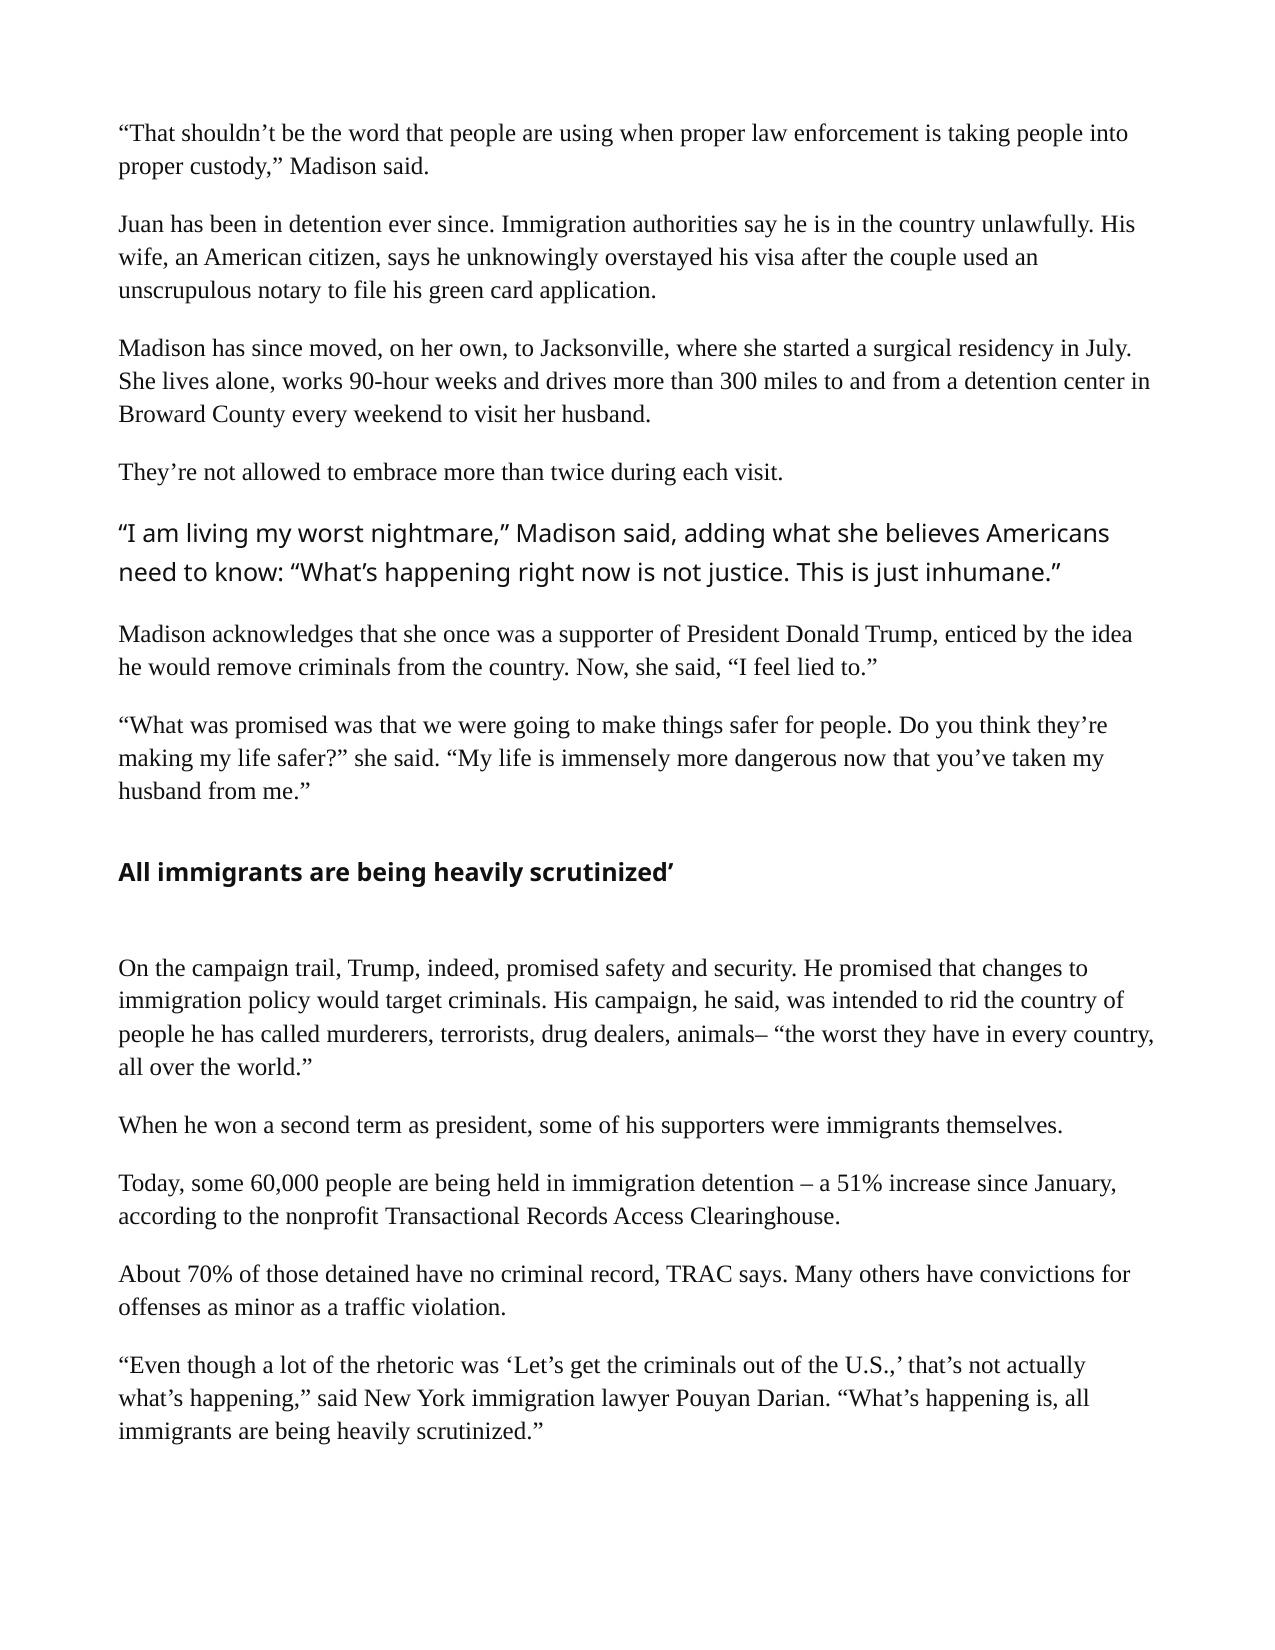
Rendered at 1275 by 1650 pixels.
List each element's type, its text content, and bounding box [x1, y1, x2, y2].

text Madison has since moved, on her own, to Jacksonville, where she started a surgical residency in July. She lives alone, works 90-hour weeks and drives more than 300 miles to and from a detention center in Broward County every weekend to visit her husband. [118, 333, 1157, 428]
text “I am living my worst nightmare,” Madison said, adding what she believes Americans need to know: “What’s happening right now is not justice. This is just inhumane.” [118, 515, 1157, 588]
text Today, some 60,000 people are being held in immigration detention – a 51% increase since January, according to the nonprofit Transactional Records Access Clearinghouse. [118, 1168, 1157, 1229]
text “What was promised was that we were going to make things safer for people. Do you think they’re making my life safer?” she said. “My life is immensely more dangerous now that you’ve taken my husband from me.” [118, 710, 1157, 804]
subtitle All immigrants are being heavily scrutinized’ [118, 854, 1157, 889]
text Juan has been in detention ever since. Immigration authorities say he is in the country unlawfully. His wife, an American citizen, says he unknowingly overstayed his visa after the couple used an unscrupulous notary to file his green card application. [118, 209, 1157, 304]
text About 70% of those detained have no criminal record, TRAC says. Many others have convictions for offenses as minor as a traffic violation. [118, 1259, 1157, 1321]
text Madison acknowledges that she once was a supporter of President Donald Trump, enticed by the idea he would remove criminals from the country. Now, she said, “I feel lied to.” [118, 619, 1157, 680]
text When he won a second term as president, some of his supporters were immigrants themselves. [118, 1110, 1157, 1138]
text They’re not allowed to embrace more than twice during each visit. [118, 457, 1157, 486]
text “That shouldn’t be the word that people are using when proper law enforcement is taking people into proper custody,” Madison said. [118, 118, 1157, 180]
text On the campaign trail, Trump, indeed, promised safety and security. He promised that changes to immigration policy would target criminals. His campaign, he said, was intended to rid the country of people he has called murderers, terrorists, drug dealers, animals– “the worst they have in every country, all over the world.” [118, 953, 1157, 1080]
text “Even though a lot of the rhetoric was ‘Let’s get the criminals out of the U.S.,’ that’s not actually what’s happening,” said New York immigration lawyer Pouyan Darian. “What’s happening is, all immigrants are being heavily scrutinized.” [118, 1350, 1157, 1444]
